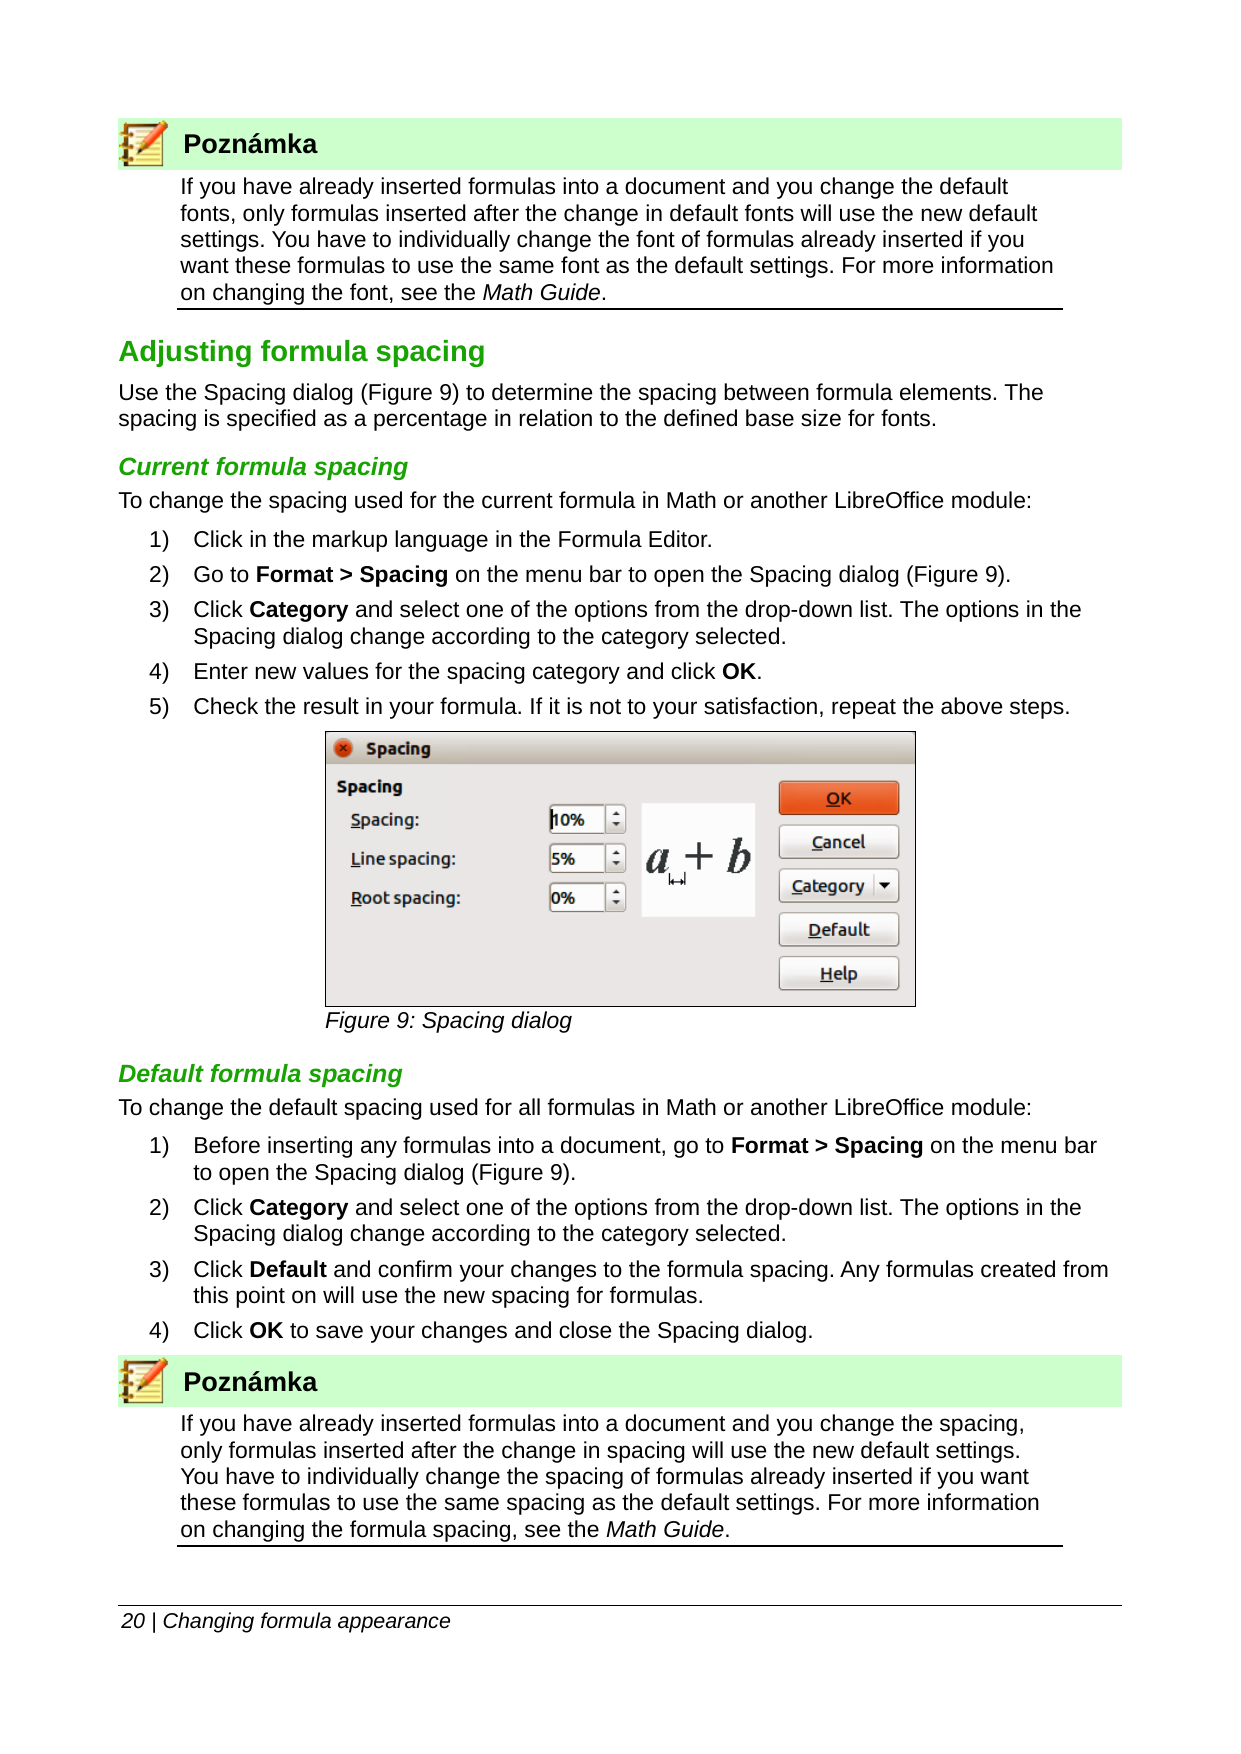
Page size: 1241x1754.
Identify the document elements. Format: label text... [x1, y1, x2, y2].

picture [326, 732, 915, 1006]
text Use the Spacing dialog (Figure 9) to determine the spacing between formula elements. The spacing is specified as a percentage in relation to the defined base size for fonts. [118, 379, 1122, 432]
list Before inserting any formulas into a document, go to Format > Spacing on the menu bar to open the Spacing dialog (Figure 9). [169, 1132, 1122, 1185]
list Click Category and select one of the options from the drop-down list. The options in the Spacing dialog change according to the category selected. [169, 596, 1122, 649]
text To change the default spacing used for all formulas in Math or another LibreOffice module: [118, 1093, 1122, 1120]
subtitle Poznámka [118, 1355, 1122, 1407]
list Click Default and confirm your changes to the formula spacing. Any formulas created from this point on will use the new spacing for formulas. [169, 1256, 1122, 1308]
list Go to Format > Spacing on the menu bar to open the Spacing dialog (Figure 9). [169, 561, 1122, 587]
text To change the spacing used for the current formula in Math or another LibreOffice module: [118, 487, 1122, 513]
list Click OK to save your changes and close the Spacing dialog. [169, 1317, 1122, 1343]
subtitle Current formula spacing [118, 452, 1122, 481]
subtitle Adjusting formula spacing [118, 334, 1122, 367]
list Check the result in your formula. If it is not to your satisfaction, repeat the above steps. [169, 693, 1122, 719]
text Figure 9: Spacing dialog [325, 1007, 915, 1033]
text If you have already inserted formulas into a document and you change the spacing, only formulas inserted after the change in spacing will use the new default settings. You have to individually change the spacing of formulas already inserted if you want these formulas to use the same spacing as the default settings. For more information on changing the formula spacing, see the Math Guide. [177, 1407, 1063, 1545]
list Enter new values for the spacing category and click OK. [169, 658, 1122, 684]
picture [119, 119, 170, 170]
subtitle Default formula spacing [118, 1059, 1122, 1088]
list Click Category and select one of the options from the drop-down list. The options in the Spacing dialog change according to the category selected. [169, 1194, 1122, 1247]
picture [119, 1356, 170, 1407]
list Click in the markup language in the Formula Editor. [169, 526, 1122, 552]
subtitle Poznámka [118, 118, 1122, 170]
text If you have already inserted formulas into a document and you change the default fonts, only formulas inserted after the change in default fonts will use the new default settings. You have to individually change the font of formulas already inserted if you want these formulas to use the same font as the default settings. For more information on changing the font, see the Math Guide. [177, 170, 1063, 308]
